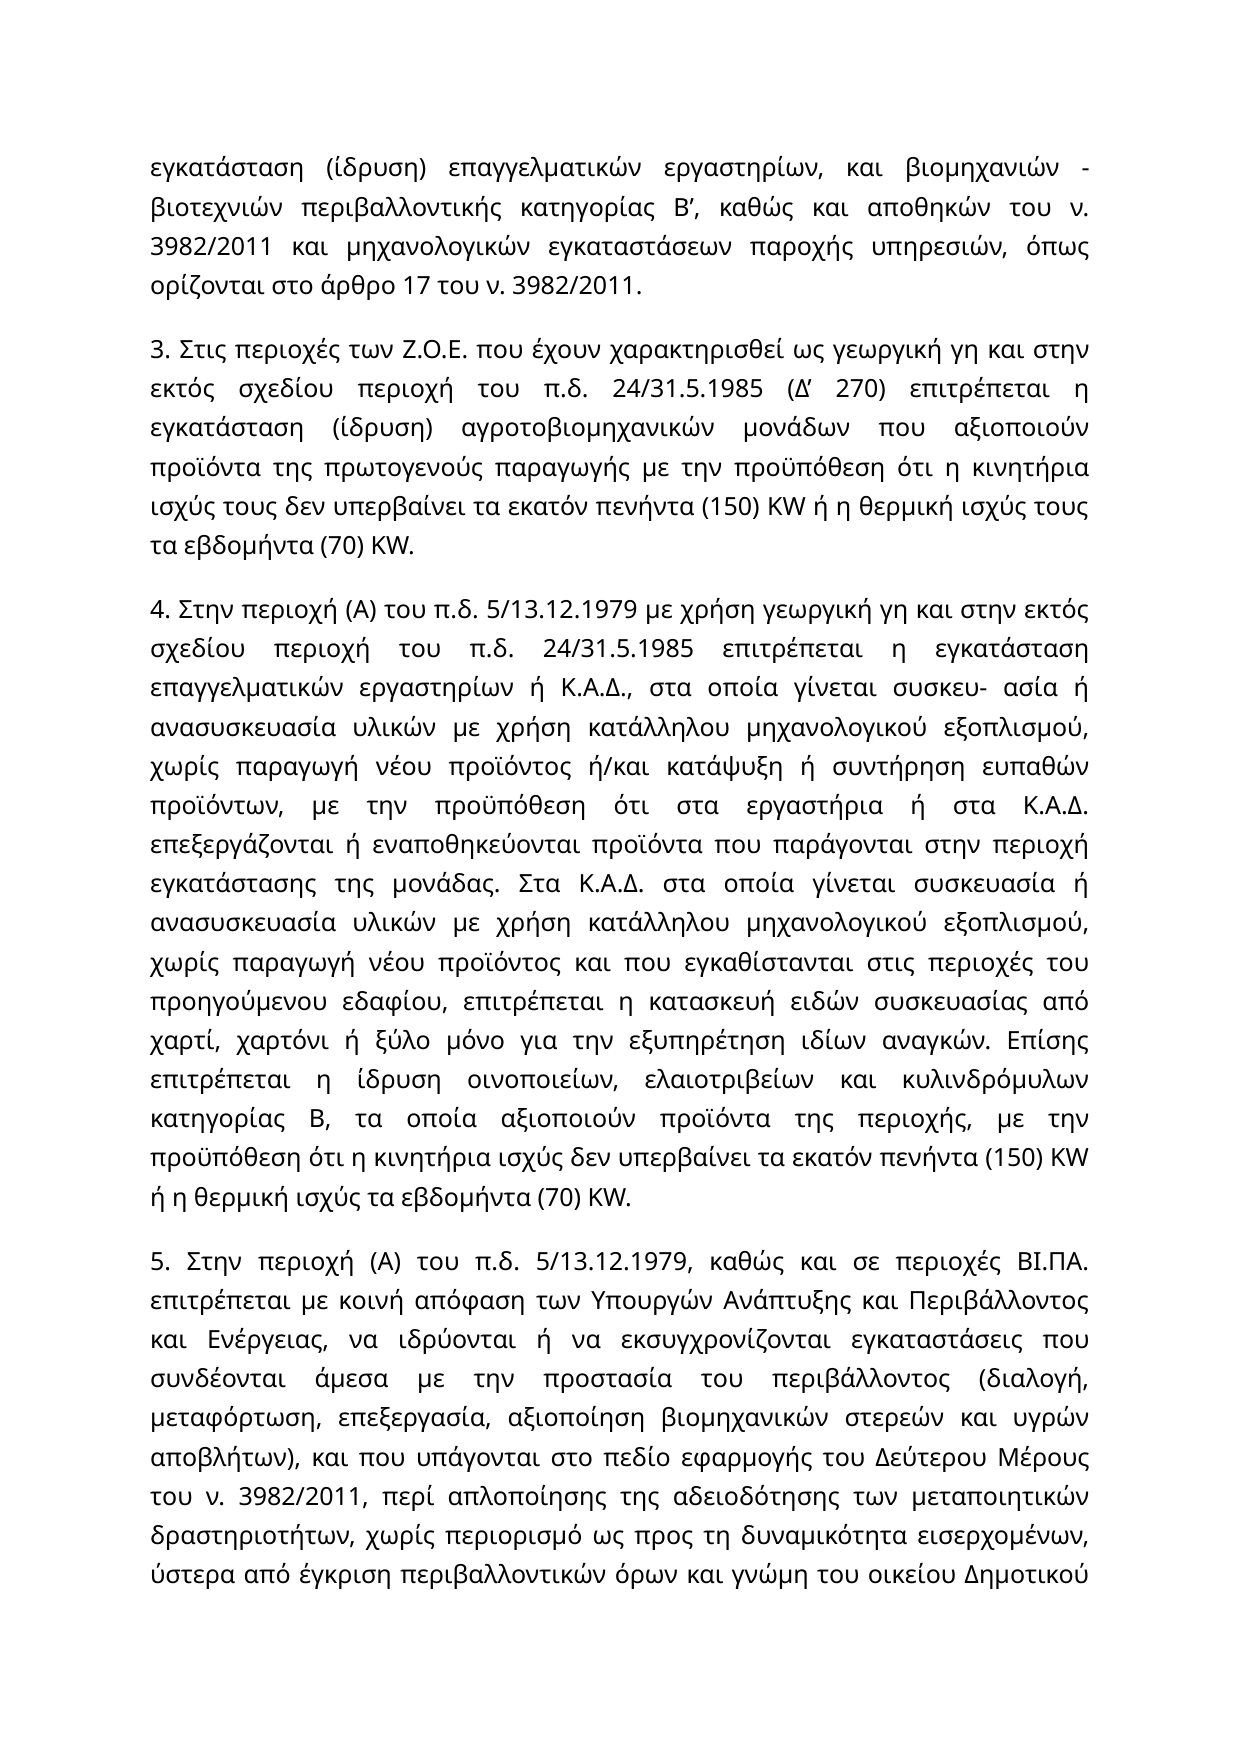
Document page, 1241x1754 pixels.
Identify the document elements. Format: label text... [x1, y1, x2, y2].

text 4. Στην περιοχή (Α) του π.δ. 5/13.12.1979 με χρήση γεωργική γη και στην εκτός σχεδίου περιοχή του π.δ. 24/31.5.1985 επιτρέπεται η εγκατάσταση επαγγελματικών εργαστηρίων ή Κ.Α.Δ., στα οποία γίνεται συσκευ- ασία ή ανασυσκευασία υλικών με χρήση κατάλληλου μηχανολογικού εξοπλισμού, χωρίς παραγωγή νέου προϊόντος ή/και κατάψυξη ή συντήρηση ευπαθών προϊόντων, με την προϋπόθεση ότι στα εργαστήρια ή στα Κ.Α.Δ. επεξεργάζονται ή εναποθηκεύονται προϊόντα που παράγονται στην περιοχή εγκατάστασης της μονάδας. Στα Κ.Α.Δ. στα οποία γίνεται συσκευασία ή ανασυσκευασία υλικών με χρήση κατάλληλου μηχανολογικού εξοπλισμού, χωρίς παραγωγή νέου προϊόντος και που εγκαθίστανται στις περιοχές του προηγούμενου εδαφίου, επιτρέπεται η κατασκευή ειδών συσκευασίας από χαρτί, χαρτόνι ή ξύλο μόνο για την εξυπηρέτηση ιδίων αναγκών. Επίσης επιτρέπεται η ίδρυση οινοποιείων, ελαιοτριβείων και κυλινδρόμυλων κατηγορίας Β, τα οποία αξιοποιούν προϊόντα της περιοχής, με την προϋπόθεση ότι η κινητήρια ισχύς δεν υπερβαίνει τα εκατόν πενήντα (150) KW ή η θερμική ισχύς τα εβδομήντα (70) KW. [150, 592, 1090, 1213]
text 5. Στην περιοχή (Α) του π.δ. 5/13.12.1979, καθώς και σε περιοχές ΒΙ.ΠΑ. επιτρέπεται με κοινή απόφαση των Υπουργών Ανάπτυξης και Περιβάλλοντος και Ενέργειας, να ιδρύονται ή να εκσυγχρονίζονται εγκαταστάσεις που συνδέονται άμεσα με την προστασία του περιβάλλοντος (διαλογή, μεταφόρτωση, επεξεργασία, αξιοποίηση βιομηχανικών στερεών και υγρών αποβλήτων), και που υπάγονται στο πεδίο εφαρμογής του Δεύτερου Μέρους του ν. 3982/2011, περί απλοποίησης της αδειοδότησης των μεταποιητικών δραστηριοτήτων, χωρίς περιορισμό ως προς τη δυναμικότητα εισερχομένων, ύστερα από έγκριση περιβαλλοντικών όρων και γνώμη του οικείου Δημοτικού [150, 1243, 1090, 1591]
text 3. Στις περιοχές των Ζ.Ο.Ε. που έχουν χαρακτηρισθεί ως γεωργική γη και στην εκτός σχεδίου περιοχή του π.δ. 24/31.5.1985 (Δ’ 270) επιτρέπεται η εγκατάσταση (ίδρυση) αγροτοβιομηχανικών μονάδων που αξιοποιούν προϊόντα της πρωτογενούς παραγωγής με την προϋπόθεση ότι η κινητήρια ισχύς τους δεν υπερβαίνει τα εκατόν πενήντα (150) KW ή η θερμική ισχύς τους τα εβδομήντα (70) KW. [150, 332, 1090, 562]
text εγκατάσταση (ίδρυση) επαγγελματικών εργαστηρίων, και βιομηχανιών - βιοτεχνιών περιβαλλοντικής κατηγορίας Β’, καθώς και αποθηκών του ν. 3982/2011 και μηχανολογικών εγκαταστάσεων παροχής υπηρεσιών, όπως ορίζονται στο άρθρο 17 του ν. 3982/2011. [150, 150, 1090, 302]
